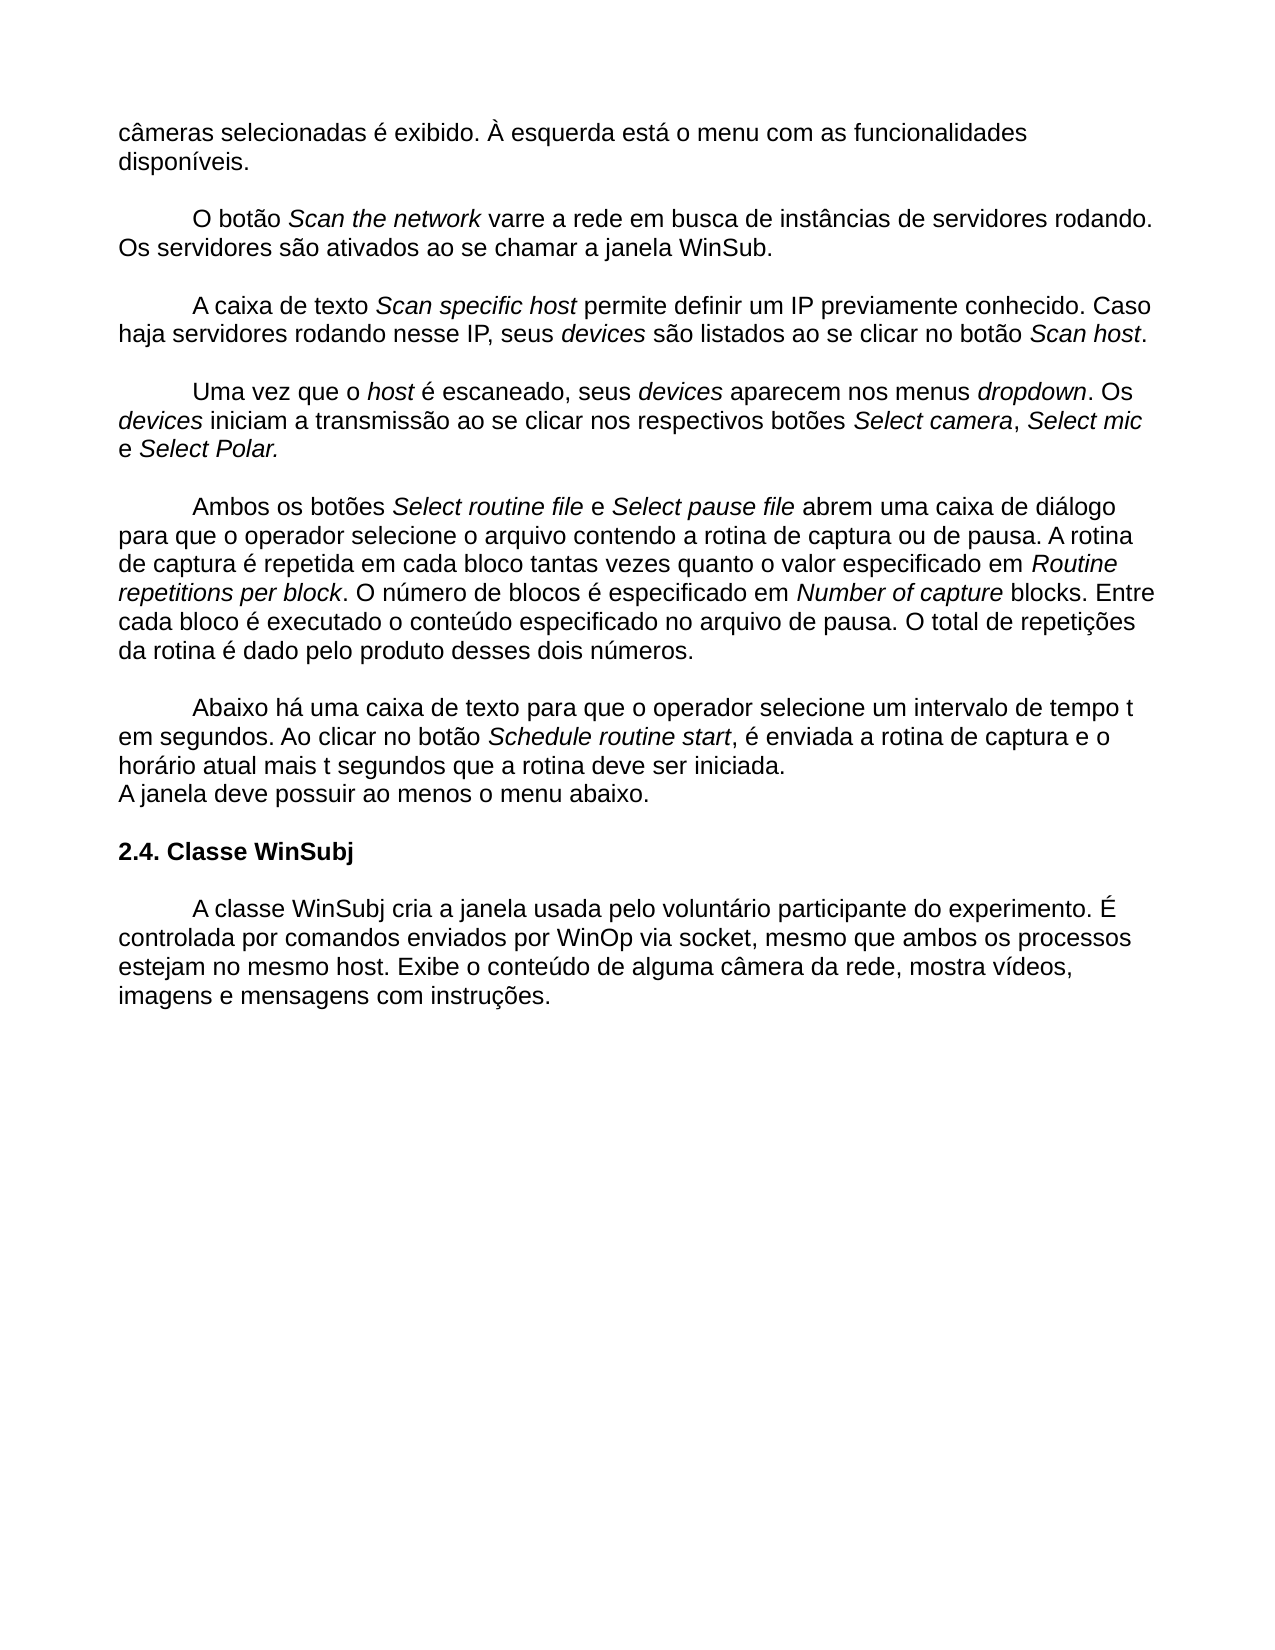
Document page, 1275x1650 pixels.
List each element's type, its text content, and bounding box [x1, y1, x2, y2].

text A caixa de texto Scan specific host permite definir um IP previamente conhecido. Caso haja servidores rodando nesse IP, seus devices são listados ao se clicar no botão Scan host. [118, 291, 1157, 348]
text Abaixo há uma caixa de texto para que o operador selecione um intervalo de tempo t em segundos. Ao clicar no botão Schedule routine start, é enviada a rotina de captura e o horário atual mais t segundos que a rotina deve ser iniciada. [118, 693, 1157, 779]
text Ambos os botões Select routine file e Select pause file abrem uma caixa de diálogo para que o operador selecione o arquivo contendo a rotina de captura ou de pausa. A rotina de captura é repetida em cada bloco tantas vezes quanto o valor especificado em Routine repetitions per block. O número de blocos é especificado em Number of capture blocks. Entre cada bloco é executado o conteúdo especificado no arquivo de pausa. O total de repetições da rotina é dado pelo produto desses dois números. [118, 492, 1157, 664]
text 2.4. Classe WinSubj [118, 837, 1157, 866]
text O botão Scan the network varre a rede em busca de instâncias de servidores rodando. Os servidores são ativados ao se chamar a janela WinSub. [118, 204, 1157, 262]
text Uma vez que o host é escaneado, seus devices aparecem nos menus dropdown. Os devices iniciam a transmissão ao se clicar nos respectivos botões Select camera, Select mic e Select Polar. [118, 377, 1157, 463]
text A classe WinSubj cria a janela usada pelo voluntário participante do experimento. É controlada por comandos enviados por WinOp via socket, mesmo que ambos os processos estejam no mesmo host. Exibe o conteúdo de alguma câmera da rede, mostra vídeos, imagens e mensagens com instruções. [118, 894, 1157, 1009]
text A janela deve possuir ao menos o menu abaixo. [118, 779, 1157, 808]
text câmeras selecionadas é exibido. À esquerda está o menu com as funcionalidades disponíveis. [118, 118, 1157, 176]
